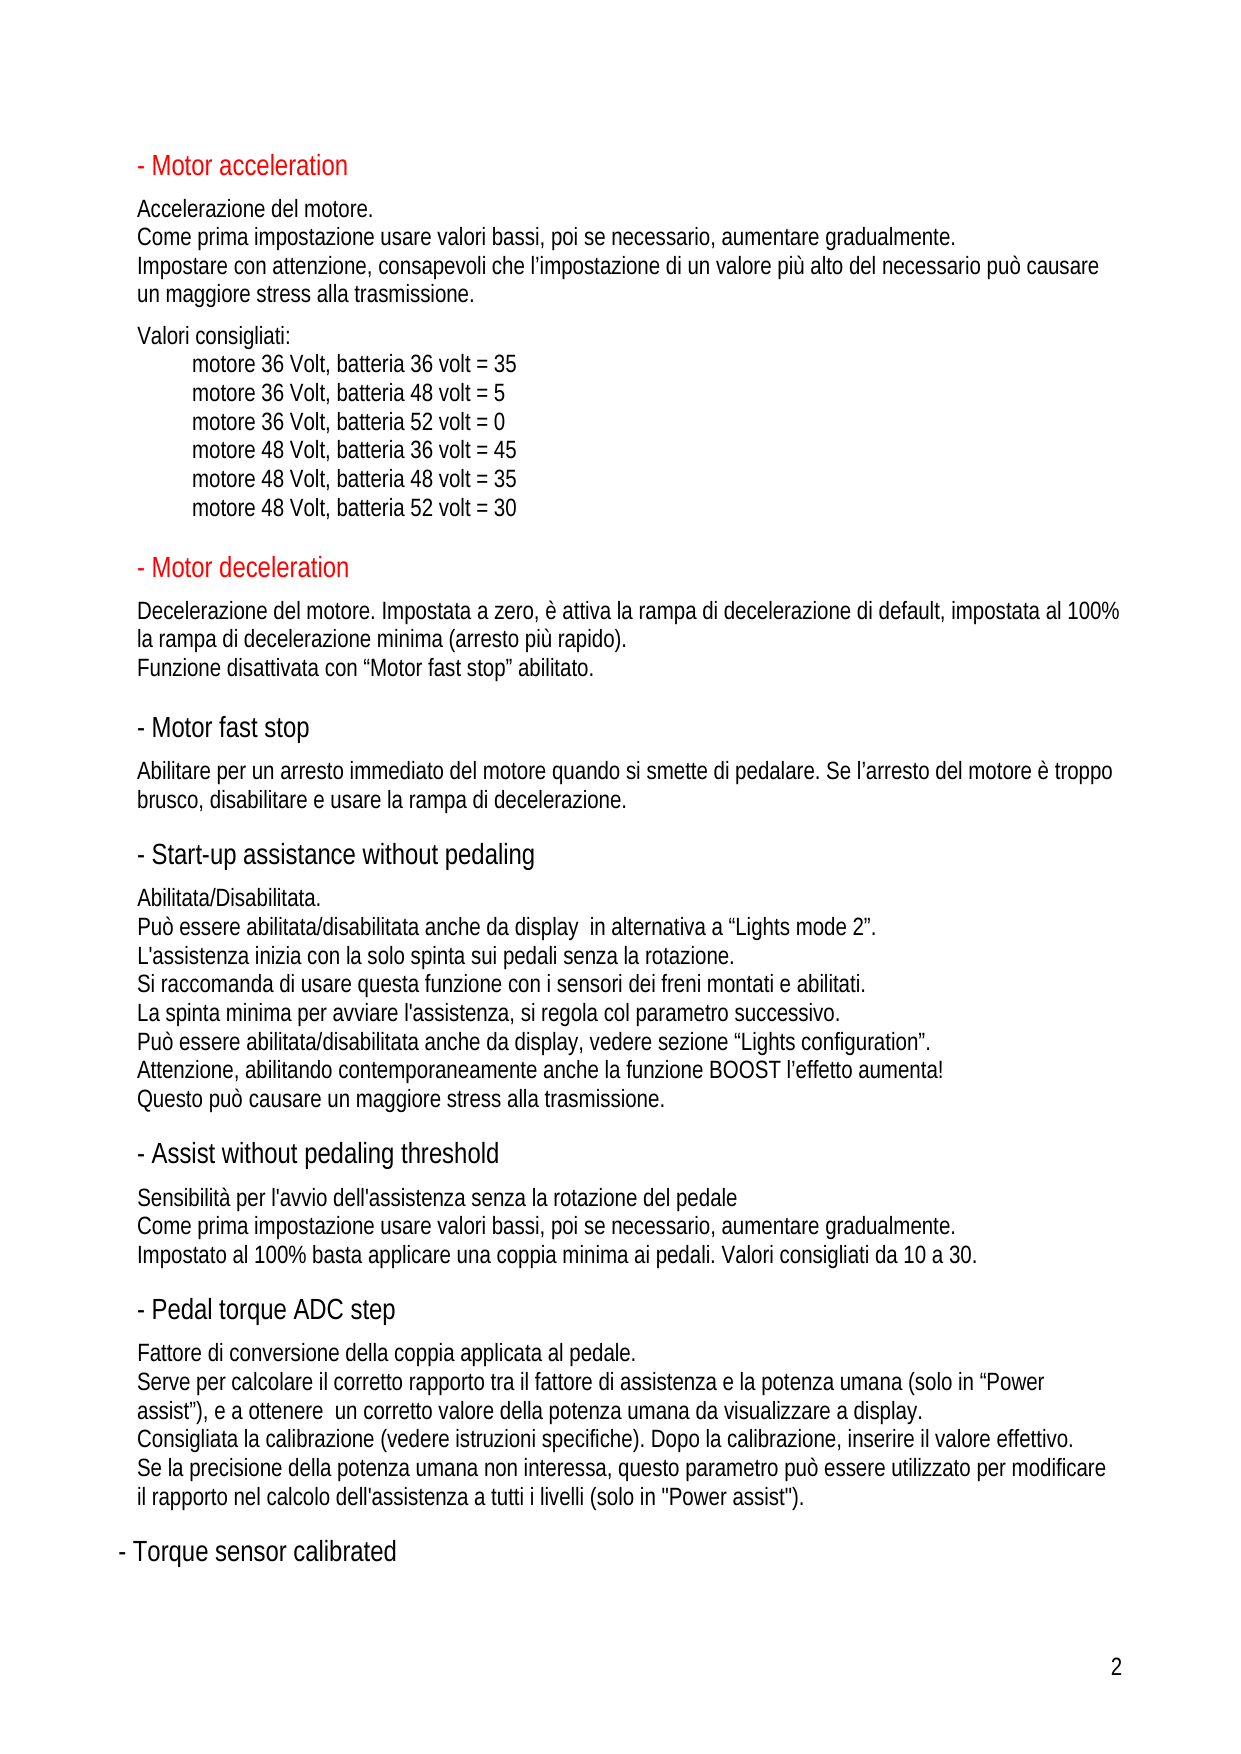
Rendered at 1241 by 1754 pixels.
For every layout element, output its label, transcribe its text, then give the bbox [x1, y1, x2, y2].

text Questo può causare un maggiore stress alla trasmissione. [137, 1084, 1122, 1113]
text motore 48 Volt, batteria 48 volt = 35 [137, 464, 1122, 492]
text motore 48 Volt, batteria 52 volt = 30 [137, 492, 1122, 521]
text Se la precisione della potenza umana non interessa, questo parametro può essere utilizzato per modificare il rapporto nel calcolo dell'assistenza a tutti i livelli (solo in "Power assist"). [137, 1453, 1122, 1510]
text Impostare con attenzione, consapevoli che l’impostazione di un valore più alto del necessario può causare un maggiore stress alla trasmissione. [137, 251, 1122, 308]
text Può essere abilitata/disabilitata anche da display, vedere sezione “Lights configuration”. [137, 1027, 1122, 1055]
text motore 36 Volt, batteria 36 volt = 35 [137, 349, 1122, 378]
text motore 36 Volt, batteria 48 volt = 5 [137, 378, 1122, 407]
text Serve per calcolare il corretto rapporto tra il fattore di assistenza e la potenza umana (solo in “Power assist”), e a ottenere un corretto valore della potenza umana da visualizzare a display. [137, 1367, 1122, 1424]
text Abilitata/Disabilitata. [137, 883, 1122, 912]
text motore 48 Volt, batteria 36 volt = 45 [137, 435, 1122, 464]
text Impostato al 100% basta applicare una coppia minima ai pedali. Valori consigliati da 10 a 30. [137, 1240, 1122, 1268]
text Sensibilità per l'avvio dell'assistenza senza la rotazione del pedale [137, 1182, 1122, 1211]
text La spinta minima per avviare l'assistenza, si regola col parametro successivo. [137, 998, 1122, 1027]
text Come prima impostazione usare valori bassi, poi se necessario, aumentare gradualmente. [137, 1211, 1122, 1240]
text Può essere abilitata/disabilitata anche da display in alternativa a “Lights mode 2”. [137, 912, 1122, 941]
text - Motor deceleration [137, 550, 1122, 583]
text - Motor fast stop [137, 710, 1122, 744]
text Come prima impostazione usare valori bassi, poi se necessario, aumentare gradualmente. [137, 222, 1122, 251]
text - Pedal torque ADC step [137, 1292, 1122, 1326]
text - Start-up assistance without pedaling [137, 837, 1122, 871]
text - Assist without pedaling threshold [137, 1137, 1122, 1170]
text Attenzione, abilitando contemporaneamente anche la funzione BOOST l’effetto aumenta! [137, 1055, 1122, 1084]
text Valori consigliati: [137, 321, 1122, 349]
text Fattore di conversione della coppia applicata al pedale. [137, 1338, 1122, 1367]
text Abilitare per un arresto immediato del motore quando si smette di pedalare. Se l’arresto del motore è troppo brusco, disabilitare e usare la rampa di decelerazione. [137, 756, 1122, 813]
text - Motor acceleration [137, 148, 1122, 181]
text Accelerazione del motore. [137, 193, 1122, 222]
text - Torque sensor calibrated [118, 1534, 1122, 1568]
text Funzione disattivata con “Motor fast stop” abilitato. [137, 653, 1122, 682]
text Consigliata la calibrazione (vedere istruzioni specifiche). Dopo la calibrazione, inserire il valore effettivo. [137, 1424, 1122, 1453]
text motore 36 Volt, batteria 52 volt = 0 [137, 407, 1122, 435]
text L'assistenza inizia con la solo spinta sui pedali senza la rotazione. [137, 941, 1122, 969]
text Si raccomanda di usare questa funzione con i sensori dei freni montati e abilitati. [137, 969, 1122, 998]
text Decelerazione del motore. Impostata a zero, è attiva la rampa di decelerazione di default, impostata al 100% la rampa di decelerazione minima (arresto più rapido). [137, 596, 1122, 653]
